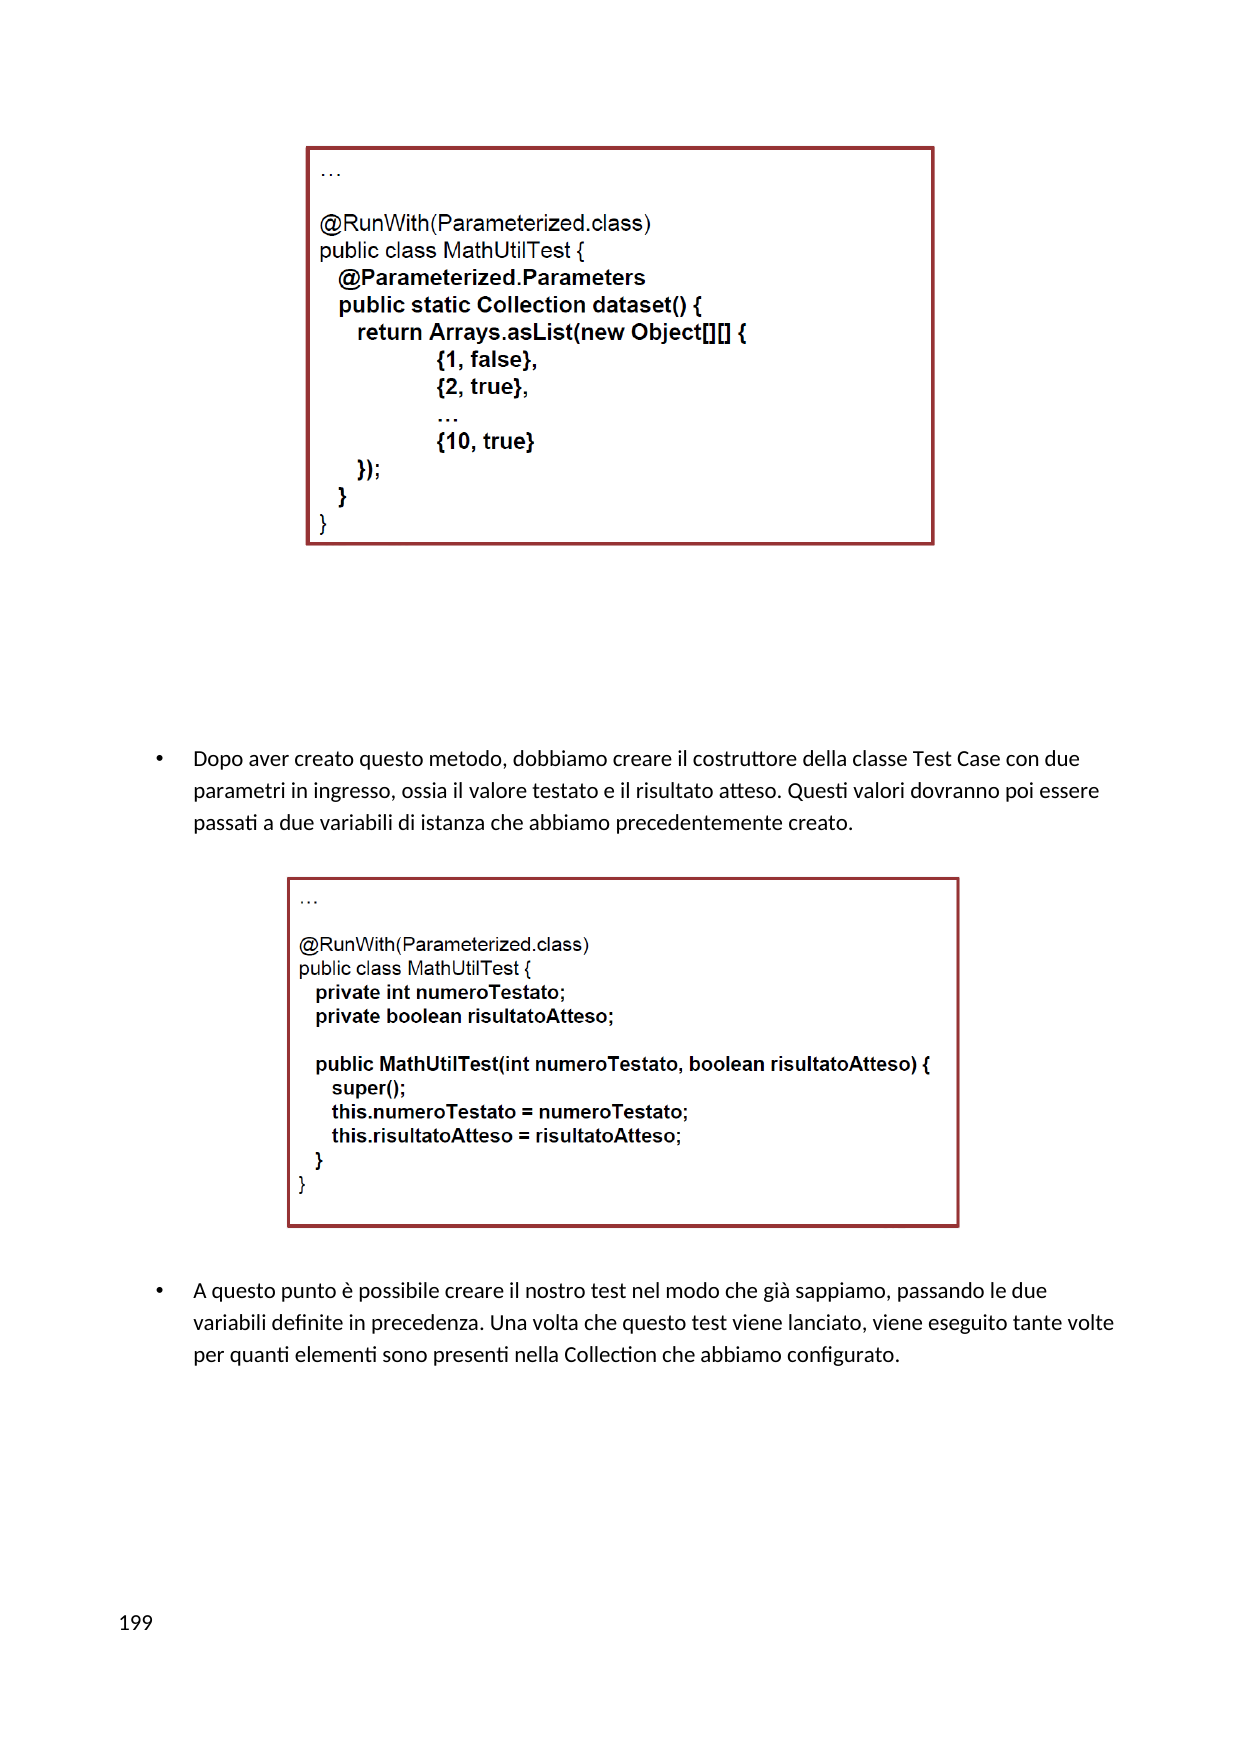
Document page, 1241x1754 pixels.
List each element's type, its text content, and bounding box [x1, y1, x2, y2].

list Dopo aver creato questo metodo, dobbiamo creare il costruttore della classe Test Case con due parametri in ingresso, ossia il valore testato e il risultato atteso. Questi valori dovranno poi essere passati a due variabili di istanza che abbiamo precedentemente creato. [156, 744, 1122, 836]
picture [305, 145, 935, 546]
picture [286, 876, 960, 1229]
list A questo punto è possibile creare il nostro test nel modo che già sappiamo, passando le due variabili definite in precedenza. Una volta che questo test viene lanciato, viene eseguito tante volte per quanti elementi sono presenti nella Collection che abbiamo configurato. [156, 1276, 1122, 1368]
